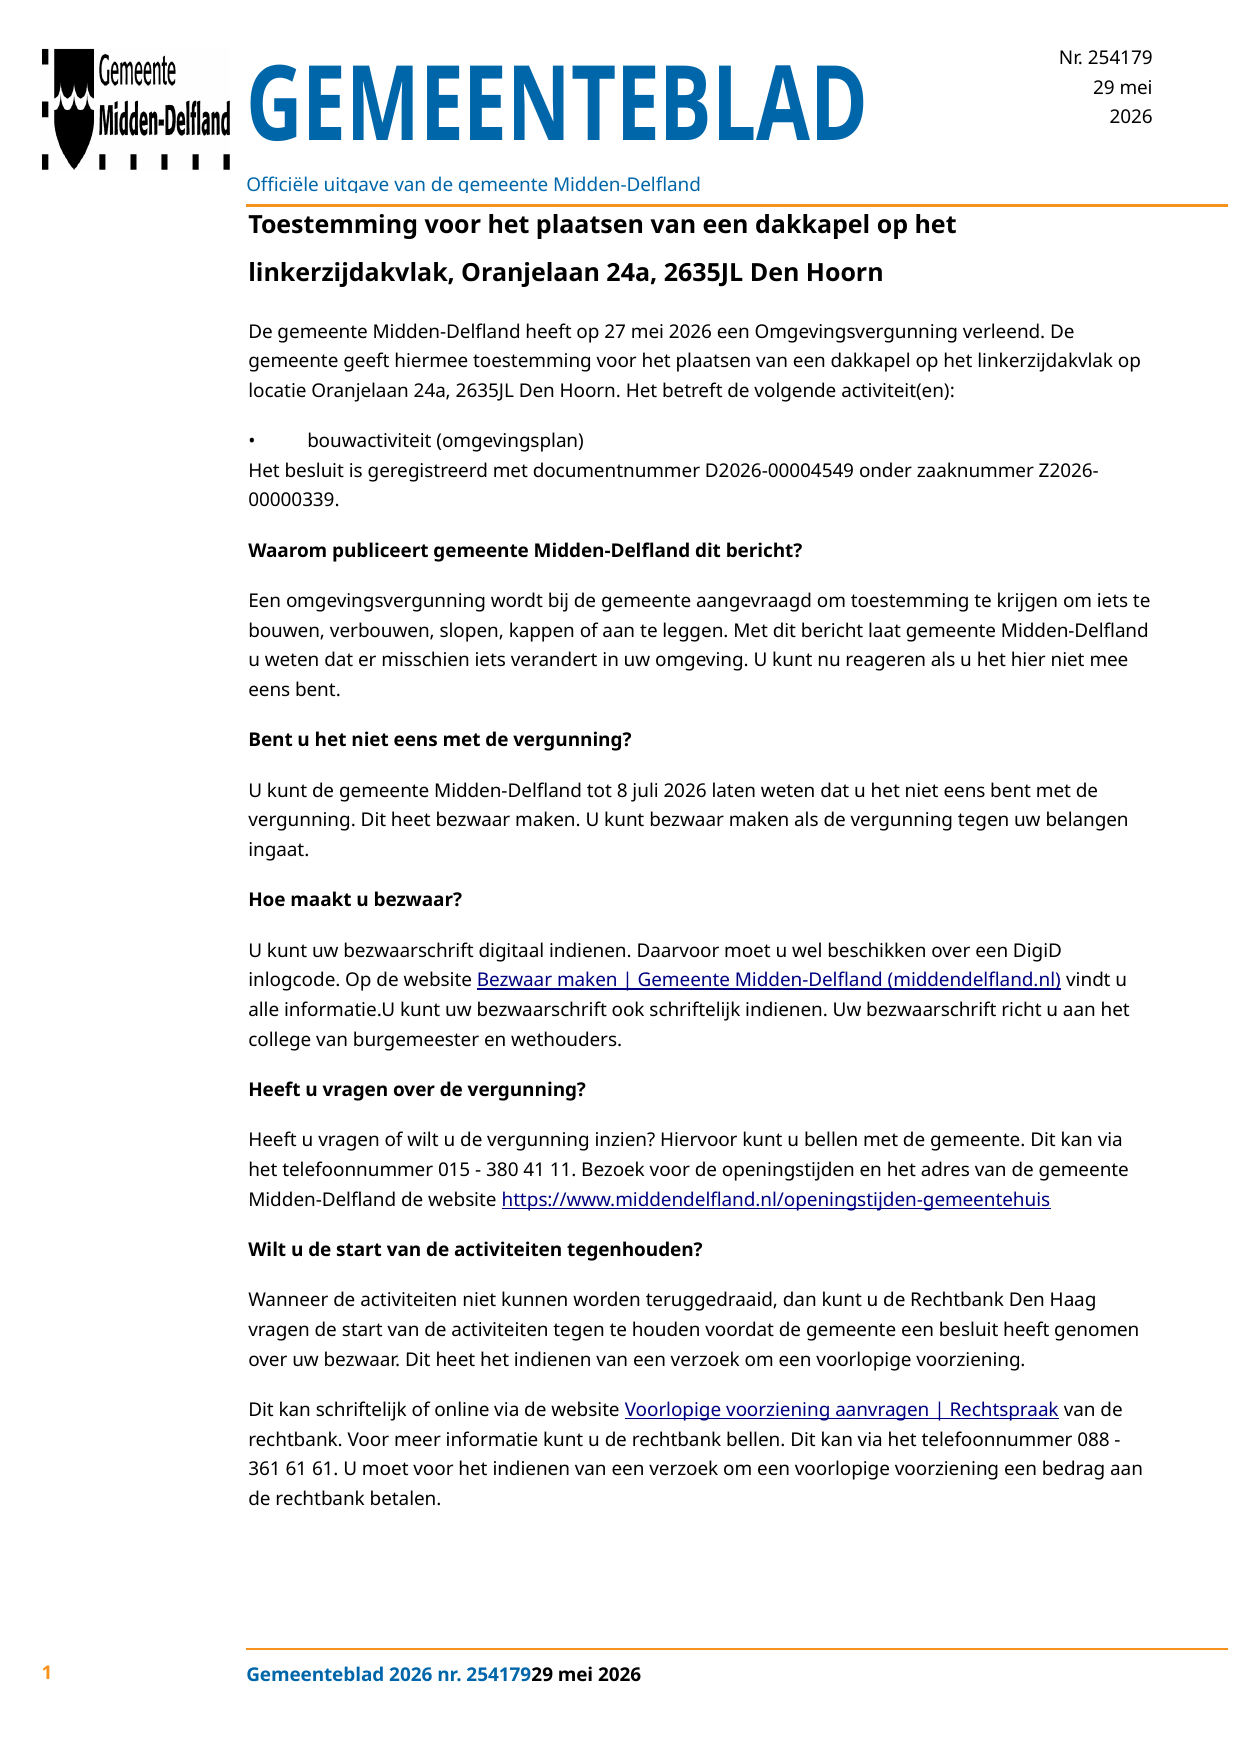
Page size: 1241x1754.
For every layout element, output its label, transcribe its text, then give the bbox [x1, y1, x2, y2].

list bouwactiviteit (omgevingsplan) [248, 427, 1152, 453]
text Toestemming voor het plaatsen van een dakkapel op het linkerzijdakvlak, Oranjelaan 24a, 2635JL Den Hoorn [248, 207, 1152, 288]
text U kunt de gemeente Midden-Delfland tot 8 juli 2026 laten weten dat u het niet eens bent met de vergunning. Dit heet bezwaar maken. U kunt bezwaar maken als de vergunning tegen uw belangen ingaat. [248, 777, 1152, 862]
text Het besluit is geregistreerd met documentnummer D2026-00004549 onder zaaknummer Z2026-00000339. [248, 457, 1152, 512]
text De gemeente Midden-Delfland heeft op 27 mei 2026 een Omgevingsvergunning verleend. De gemeente geeft hiermee toestemming voor het plaatsen van een dakkapel op het linkerzijdakvlak op locatie Oranjelaan 24a, 2635JL Den Hoorn. Het betreft de volgende activiteit(en): [248, 318, 1152, 403]
text Hoe maakt u bezwaar? [248, 887, 1152, 912]
text Bent u het niet eens met de vergunning? [248, 727, 1152, 752]
text U kunt uw bezwaarschrift digitaal indienen. Daarvoor moet u wel beschikken over een DigiD inlogcode. Op de website Bezwaar maken | Gemeente Midden-Delfland (middendelfland.nl) vindt u alle informatie.U kunt uw bezwaarschrift ook schriftelijk indienen. Uw bezwaarschrift richt u aan het college van burgemeester en wethouders. [248, 937, 1152, 1052]
text Heeft u vragen of wilt u de vergunning inzien? Hiervoor kunt u bellen met de gemeente. Dit kan via het telefoonnummer 015 - 380 41 11. Bezoek voor de openingstijden en het adres van de gemeente Midden-Delfland de website https://www.middendelfland.nl/openingstijden-gemeentehuis [248, 1127, 1152, 1212]
text Wilt u de start van de activiteiten tegenhouden? [248, 1236, 1152, 1262]
picture [41, 47, 231, 172]
text Een omgevingsvergunning wordt bij de gemeente aangevraagd om toestemming te krijgen om iets te bouwen, verbouwen, slopen, kappen of aan te leggen. Met dit bericht laat gemeente Midden-Delfland u weten dat er misschien iets verandert in uw omgeving. U kunt nu reageren als u het hier niet mee eens bent. [248, 587, 1152, 702]
text Dit kan schriftelijk of online via de website Voorlopige voorziening aanvragen | Rechtspraak van de rechtbank. Voor meer informatie kunt u de rechtbank bellen. Dit kan via het telefoonnummer 088 - 361 61 61. U moet voor het indienen van een verzoek om een voorlopige voorziening een bedrag aan de rechtbank betalen. [248, 1396, 1152, 1511]
text Waarom publiceert gemeente Midden-Delfland dit bericht? [248, 537, 1152, 563]
text Heeft u vragen over de vergunning? [248, 1076, 1152, 1102]
text Wanneer de activiteiten niet kunnen worden teruggedraaid, dan kunt u de Rechtbank Den Haag vragen de start van de activiteiten tegen te houden voordat de gemeente een besluit heeft genomen over uw bezwaar. Dit heet het indienen van een verzoek om een voorlopige voorziening. [248, 1287, 1152, 1372]
